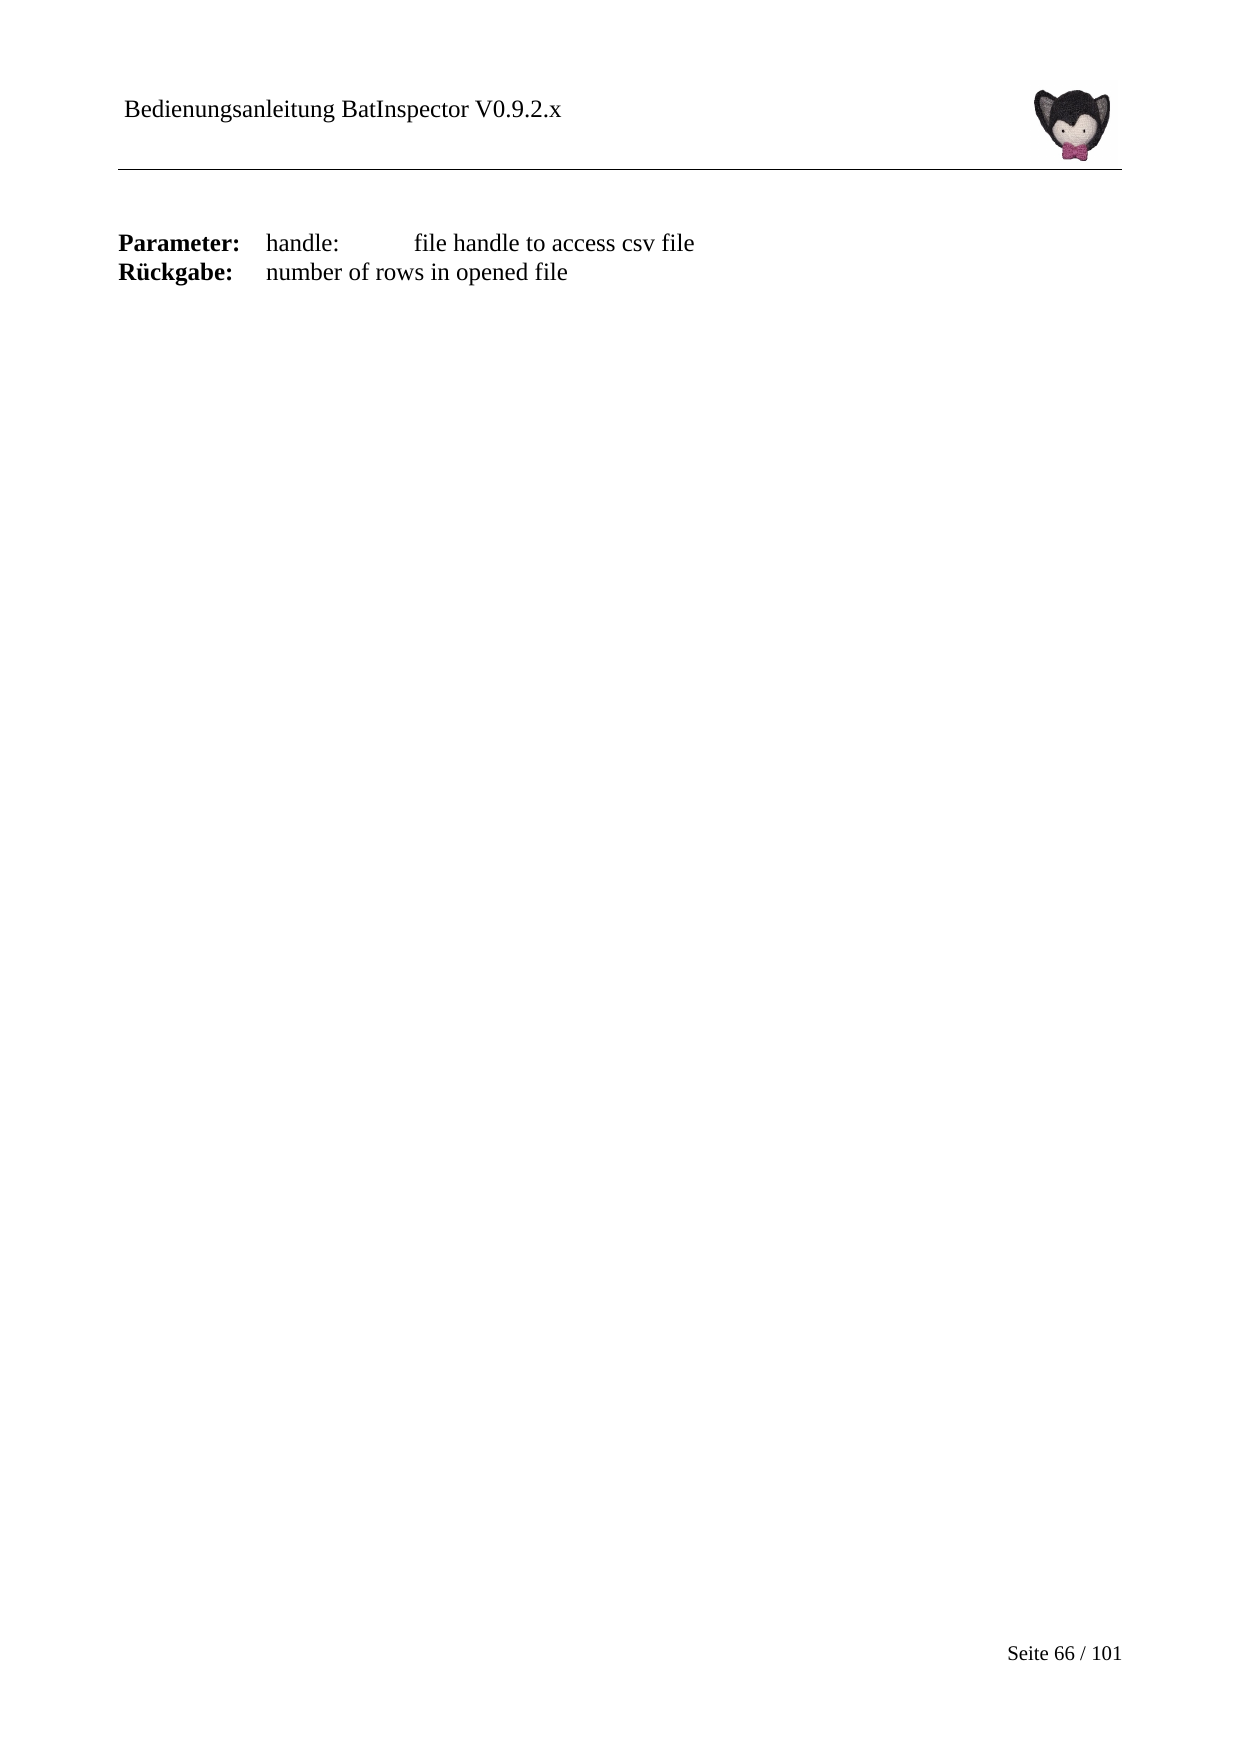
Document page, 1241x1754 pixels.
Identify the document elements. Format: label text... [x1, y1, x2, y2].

picture [1030, 80, 1119, 169]
text Parameter: handle: file handle to access csv file Rückgabe: number of rows in opened file [118, 228, 1122, 286]
